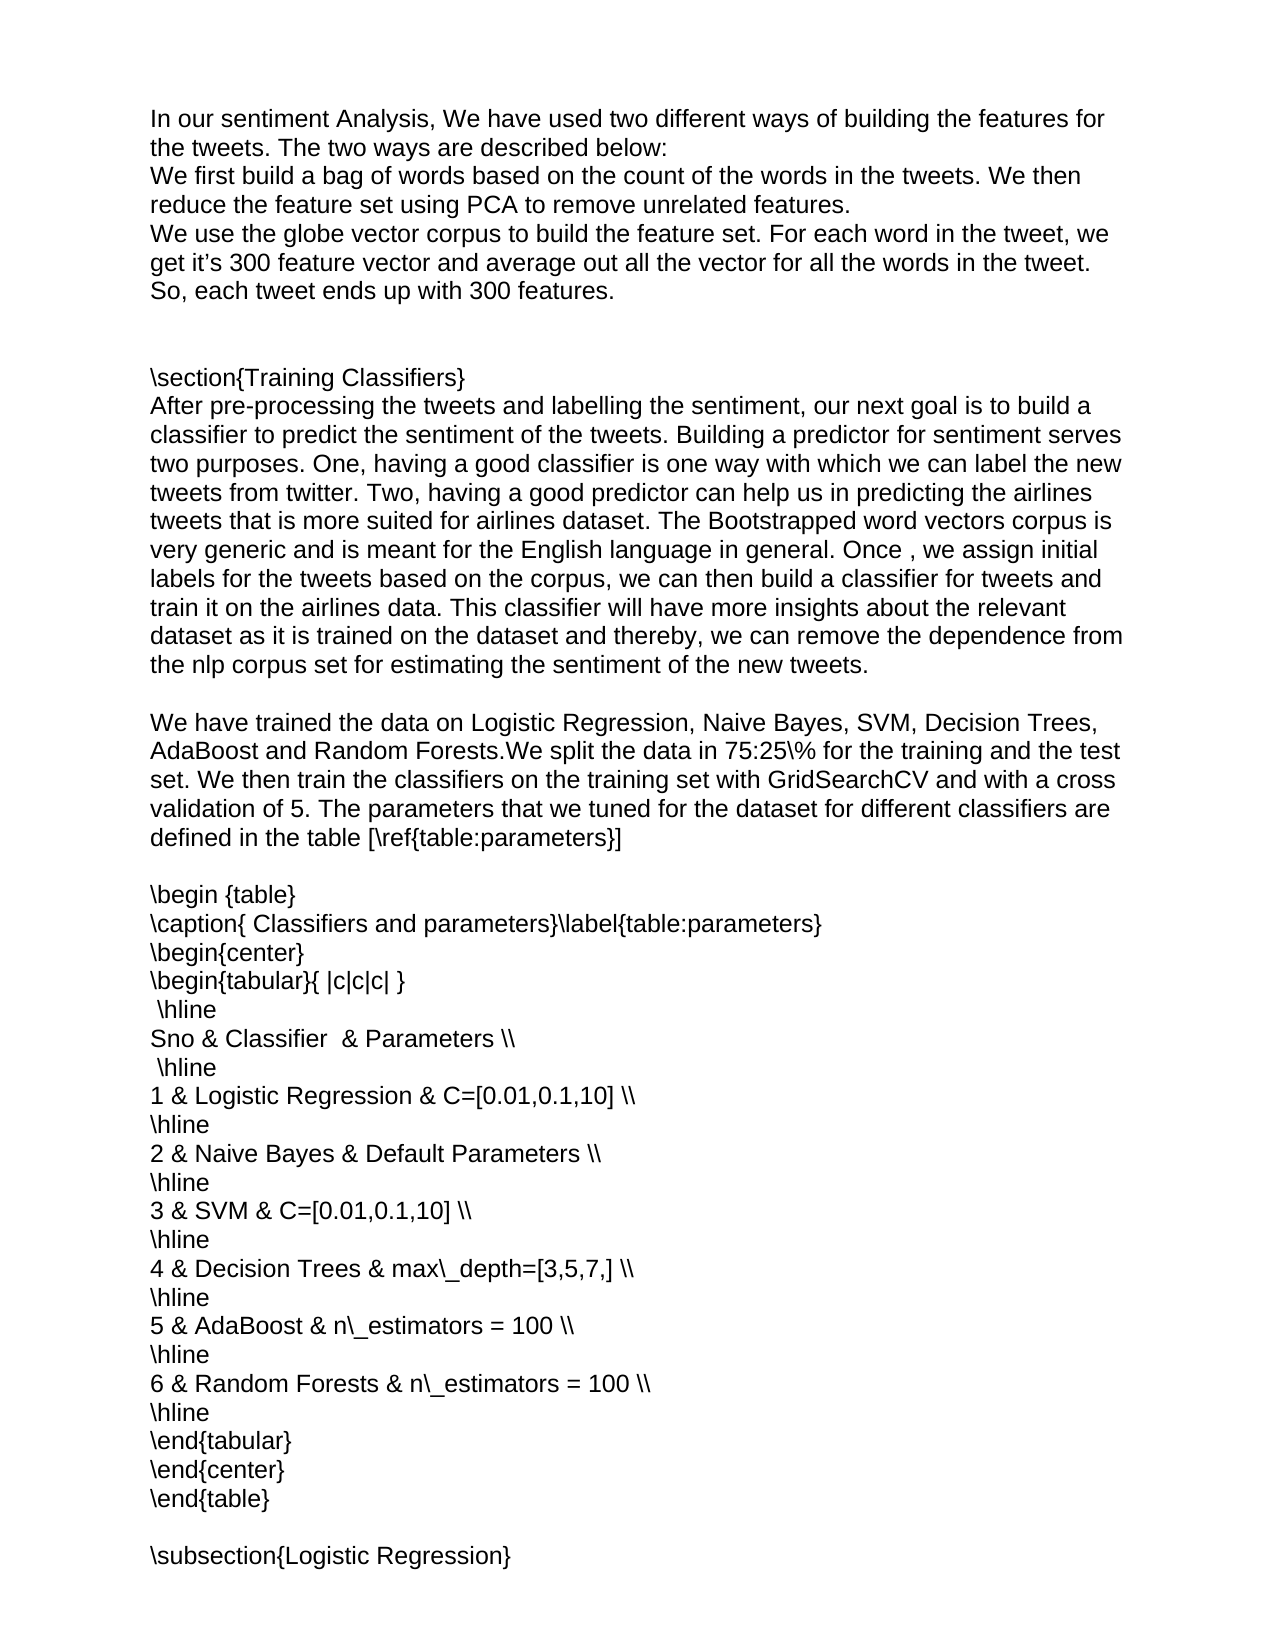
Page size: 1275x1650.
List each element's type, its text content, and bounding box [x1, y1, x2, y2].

text 5 & AdaBoost & n\_estimators = 100 \\ [150, 1311, 1125, 1340]
text \hline [150, 1167, 1125, 1196]
text \end{center} [150, 1455, 1125, 1484]
text 4 & Decision Trees & max\_depth=[3,5,7,] \\ [150, 1254, 1125, 1282]
text In our sentiment Analysis, We have used two different ways of building the features for the tweets. The two ways are described below: [150, 104, 1125, 161]
text \hline [150, 1340, 1125, 1369]
text \caption{ Classifiers and parameters}\label{table:parameters} [150, 909, 1125, 937]
text 3 & SVM & C=[0.01,0.1,10] \\ [150, 1196, 1125, 1225]
text \subsection{Logistic Regression} [150, 1541, 1125, 1570]
text 2 & Naive Bayes & Default Parameters \\ [150, 1139, 1125, 1167]
text \begin{center} [150, 937, 1125, 966]
text \hline [150, 1225, 1125, 1254]
text \hline [150, 1110, 1125, 1139]
text \hline [150, 1282, 1125, 1311]
text \begin {table} [150, 880, 1125, 909]
text Sno & Classifier & Parameters \\ [150, 1024, 1125, 1052]
text 1 & Logistic Regression & C=[0.01,0.1,10] \\ [150, 1081, 1125, 1110]
text \end{table} [150, 1484, 1125, 1512]
text 6 & Random Forests & n\_estimators = 100 \\ [150, 1369, 1125, 1397]
text \section{Training Classifiers} [150, 362, 1125, 391]
text \end{tabular} [150, 1426, 1125, 1455]
text \hline [150, 1397, 1125, 1426]
text \hline [150, 1052, 1125, 1081]
text \hline [150, 995, 1125, 1024]
text We use the globe vector corpus to build the feature set. For each word in the tweet, we get it’s 300 feature vector and average out all the vector for all the words in the tweet. So, each tweet ends up with 300 features. [150, 219, 1125, 305]
text We have trained the data on Logistic Regression, Naive Bayes, SVM, Decision Trees, AdaBoost and Random Forests.We split the data in 75:25\% for the training and the test set. We then train the classifiers on the training set with GridSearchCV and with a cross validation of 5. The parameters that we tuned for the dataset for different classifiers are defined in the table [\ref{table:parameters}] [150, 707, 1125, 851]
text \begin{tabular}{ |c|c|c| } [150, 966, 1125, 995]
text We first build a bag of words based on the count of the words in the tweets. We then reduce the feature set using PCA to remove unrelated features. [150, 161, 1125, 219]
text After pre-processing the tweets and labelling the sentiment, our next goal is to build a classifier to predict the sentiment of the tweets. Building a predictor for sentiment serves two purposes. One, having a good classifier is one way with which we can label the new tweets from twitter. Two, having a good predictor can help us in predicting the airlines tweets that is more suited for airlines dataset. The Bootstrapped word vectors corpus is very generic and is meant for the English language in general. Once , we assign initial labels for the tweets based on the corpus, we can then build a classifier for tweets and train it on the airlines data. This classifier will have more insights about the relevant dataset as it is trained on the dataset and thereby, we can remove the dependence from the nlp corpus set for estimating the sentiment of the new tweets. [150, 391, 1125, 679]
